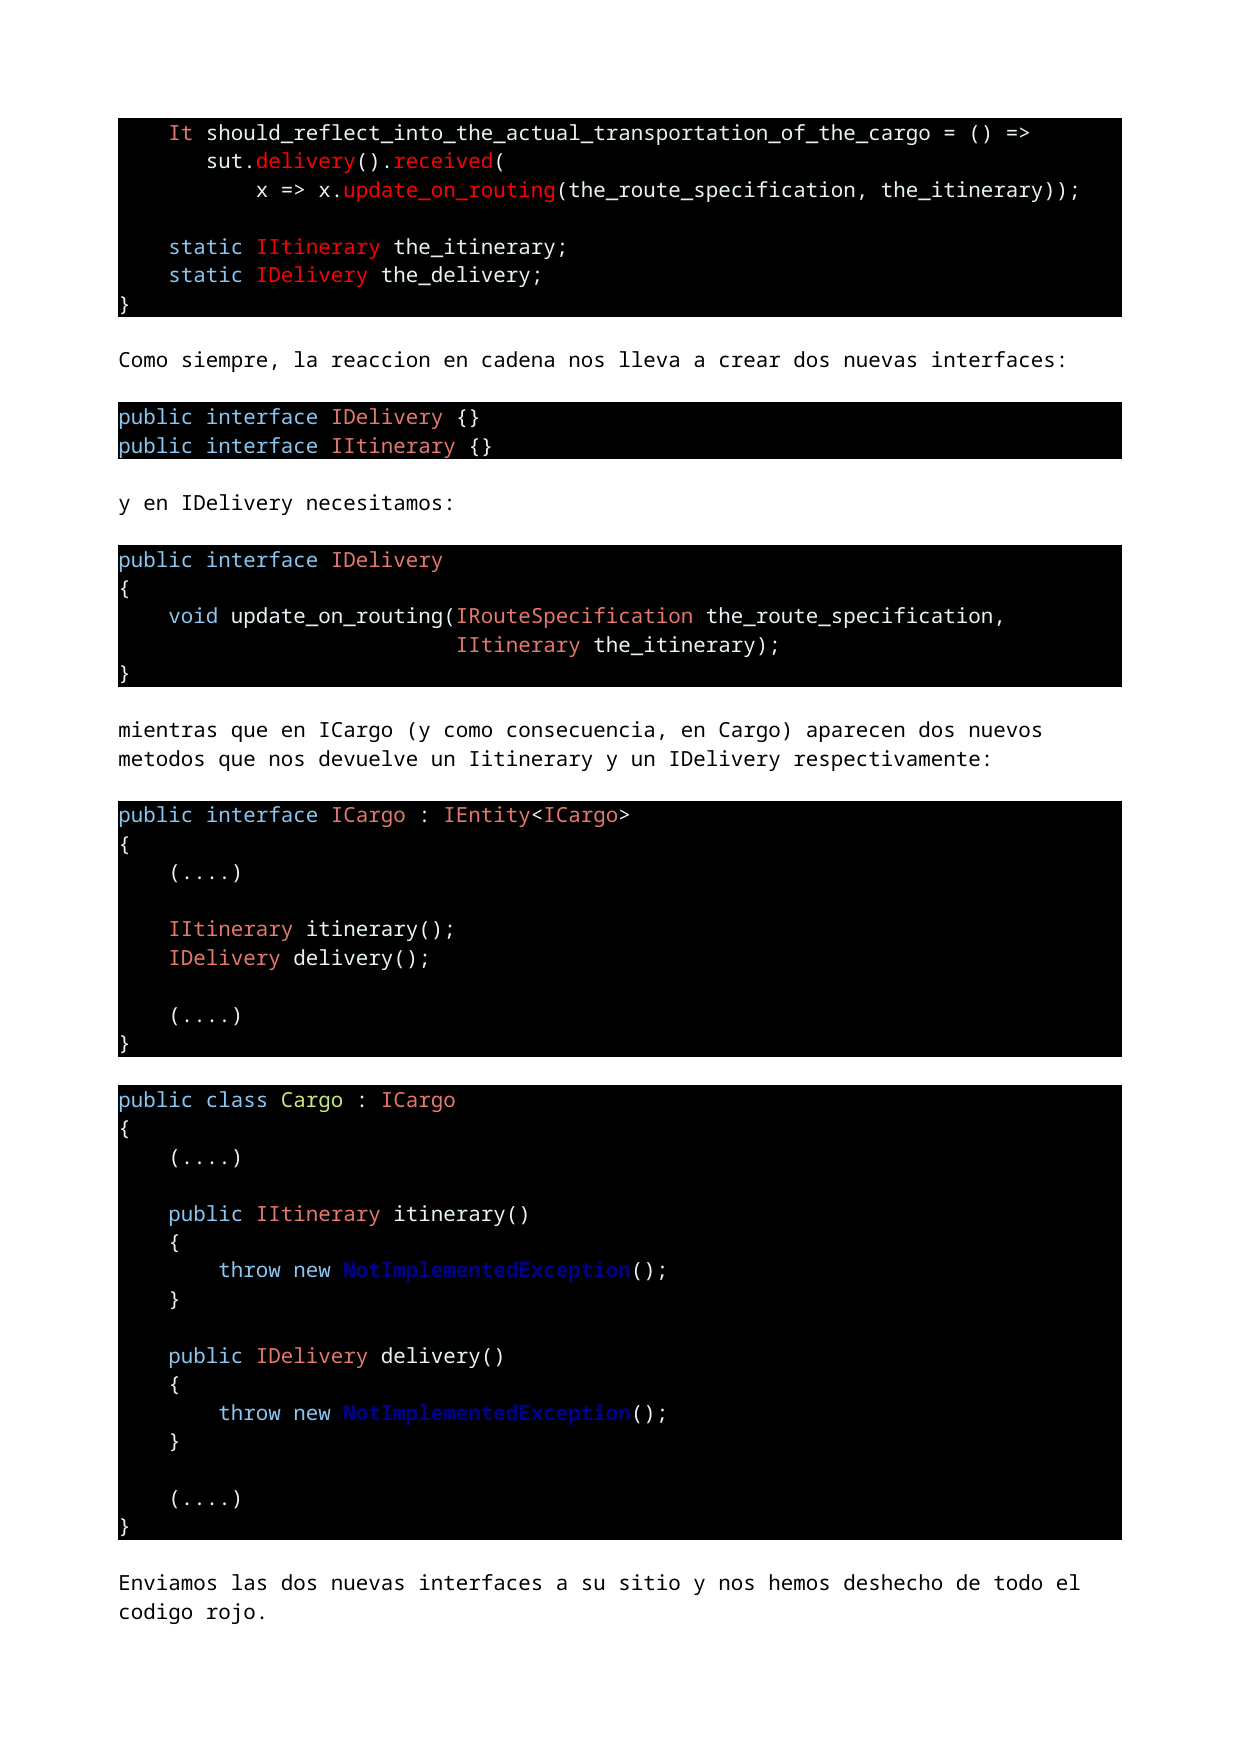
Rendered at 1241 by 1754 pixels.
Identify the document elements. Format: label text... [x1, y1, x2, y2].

text (....) [118, 857, 1122, 886]
text { [118, 829, 1122, 857]
text public interface IItinerary {} [118, 431, 1122, 459]
text { [118, 1113, 1122, 1142]
text void update_on_routing(IRouteSpecification the_route_specification, [118, 602, 1122, 630]
text mientras que en ICargo (y como consecuencia, en Cargo) aparecen dos nuevos metodos que nos devuelve un Iitinerary y un IDelivery respectivamente: [118, 715, 1122, 772]
text { [118, 573, 1122, 602]
text { [118, 1369, 1122, 1398]
text (....) [118, 1000, 1122, 1028]
text IDelivery delivery(); [118, 943, 1122, 971]
text throw new NotImplementedException(); [118, 1398, 1122, 1426]
text IItinerary the_itinerary); [118, 630, 1122, 658]
text } [118, 1512, 1122, 1540]
text } [118, 1284, 1122, 1312]
text } [118, 1426, 1122, 1455]
text } [118, 289, 1122, 317]
text (....) [118, 1142, 1122, 1170]
text y en IDelivery necesitamos: [118, 488, 1122, 516]
text Enviamos las dos nuevas interfaces a su sitio y nos hemos deshecho de todo el codigo rojo. [118, 1568, 1122, 1625]
text sut.delivery().received( [118, 147, 1122, 175]
text public interface ICargo : IEntity<ICargo> [118, 801, 1122, 829]
text Como siempre, la reaccion en cadena nos lleva a crear dos nuevas interfaces: [118, 346, 1122, 374]
text public interface IDelivery [118, 545, 1122, 573]
text public class Cargo : ICargo [118, 1085, 1122, 1113]
text static IItinerary the_itinerary; [118, 232, 1122, 260]
text x => x.update_on_routing(the_route_specification, the_itinerary)); [118, 175, 1122, 203]
text } [118, 1028, 1122, 1057]
text IItinerary itinerary(); [118, 914, 1122, 943]
text static IDelivery the_delivery; [118, 260, 1122, 289]
text } [118, 658, 1122, 687]
text public interface IDelivery {} [118, 402, 1122, 431]
text public IDelivery delivery() [118, 1341, 1122, 1369]
text public IItinerary itinerary() [118, 1199, 1122, 1227]
text { [118, 1227, 1122, 1256]
text throw new NotImplementedException(); [118, 1256, 1122, 1284]
text (....) [118, 1483, 1122, 1512]
text It should_reflect_into_the_actual_transportation_of_the_cargo = () => [118, 118, 1122, 147]
